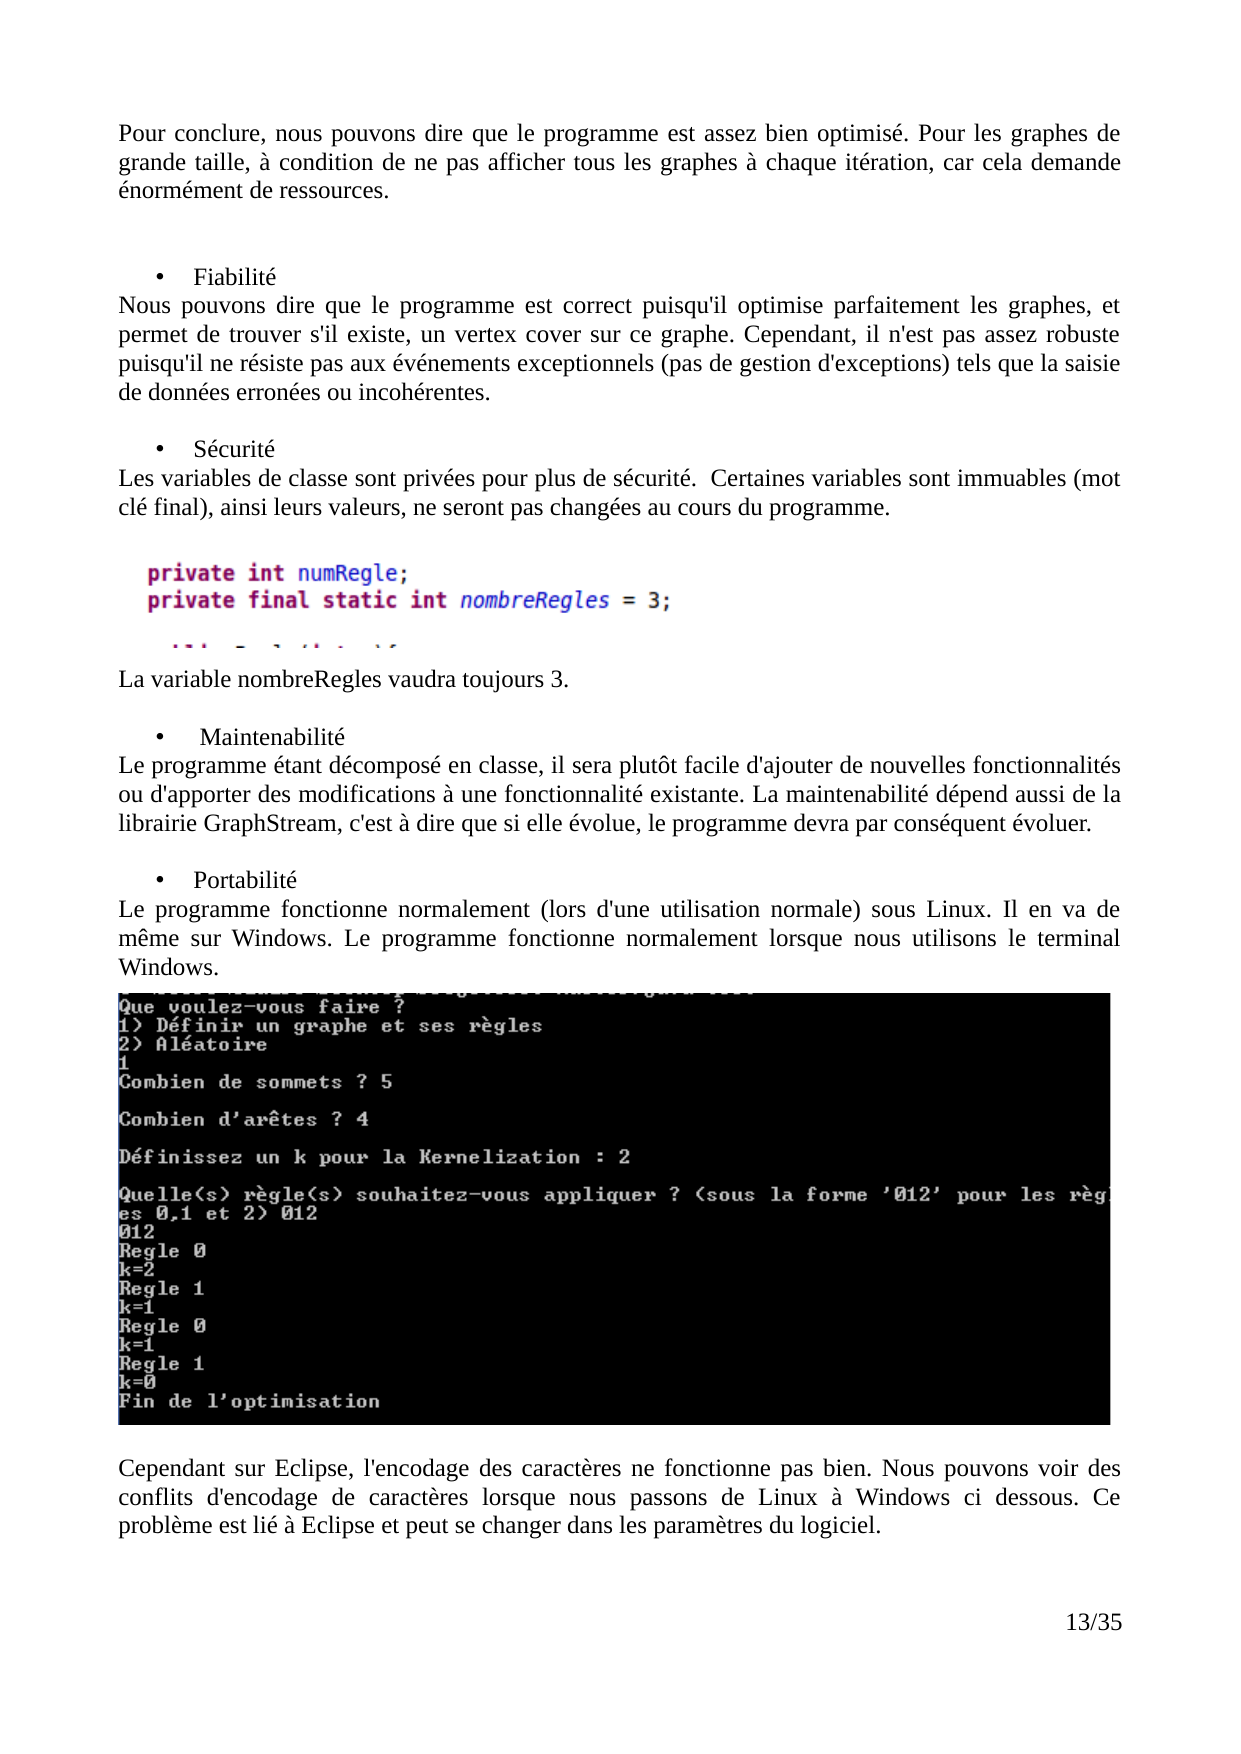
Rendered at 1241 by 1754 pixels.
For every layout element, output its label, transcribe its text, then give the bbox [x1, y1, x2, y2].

text Le programme fonctionne normalement (lors d'une utilisation normale) sous Linux. Il en va de même sur Windows. Le programme fonctionne normalement lorsque nous utilisons le terminal Windows. [118, 894, 1122, 981]
text Pour conclure, nous pouvons dire que le programme est assez bien optimisé. Pour les graphes de grande taille, à condition de ne pas afficher tous les graphes à chaque itération, car cela demande énormément de ressources. [118, 118, 1122, 204]
text La variable nombreRegles vaudra toujours 3. [118, 664, 1122, 693]
list Sécurité [156, 434, 1122, 463]
list Portabilité [156, 866, 1122, 894]
text Le programme étant décomposé en classe, il sera plutôt facile d'ajouter de nouvelles fonctionnalités ou d'apporter des modifications à une fonctionnalité existante. La maintenabilité dépend aussi de la librairie GraphStream, c'est à dire que si elle évolue, le programme devra par conséquent évoluer. [118, 751, 1122, 837]
text Cependant sur Eclipse, l'encodage des caractères ne fonctionne pas bien. Nous pouvons voir des conflits d'encodage de caractères lorsque nous passons de Linux à Windows ci dessous. Ce problème est lié à Eclipse et peut se changer dans les paramètres du logiciel. [118, 1453, 1122, 1539]
list Maintenabilité [156, 722, 1122, 751]
text Les variables de classe sont privées pour plus de sécurité. Certaines variables sont immuables (mot clé final), ainsi leurs valeurs, ne seront pas changées au cours du programme. [118, 463, 1122, 521]
list Fiabilité [156, 262, 1122, 291]
text Nous pouvons dire que le programme est correct puisqu'il optimise parfaitement les graphes, et permet de trouver s'il existe, un vertex cover sur ce graphe. Cependant, il n'est pas assez robuste puisqu'il ne résiste pas aux événements exceptionnels (pas de gestion d'exceptions) tels que la saisie de données erronées ou incohérentes. [118, 291, 1122, 406]
picture [118, 993, 1111, 1425]
picture [118, 544, 784, 648]
